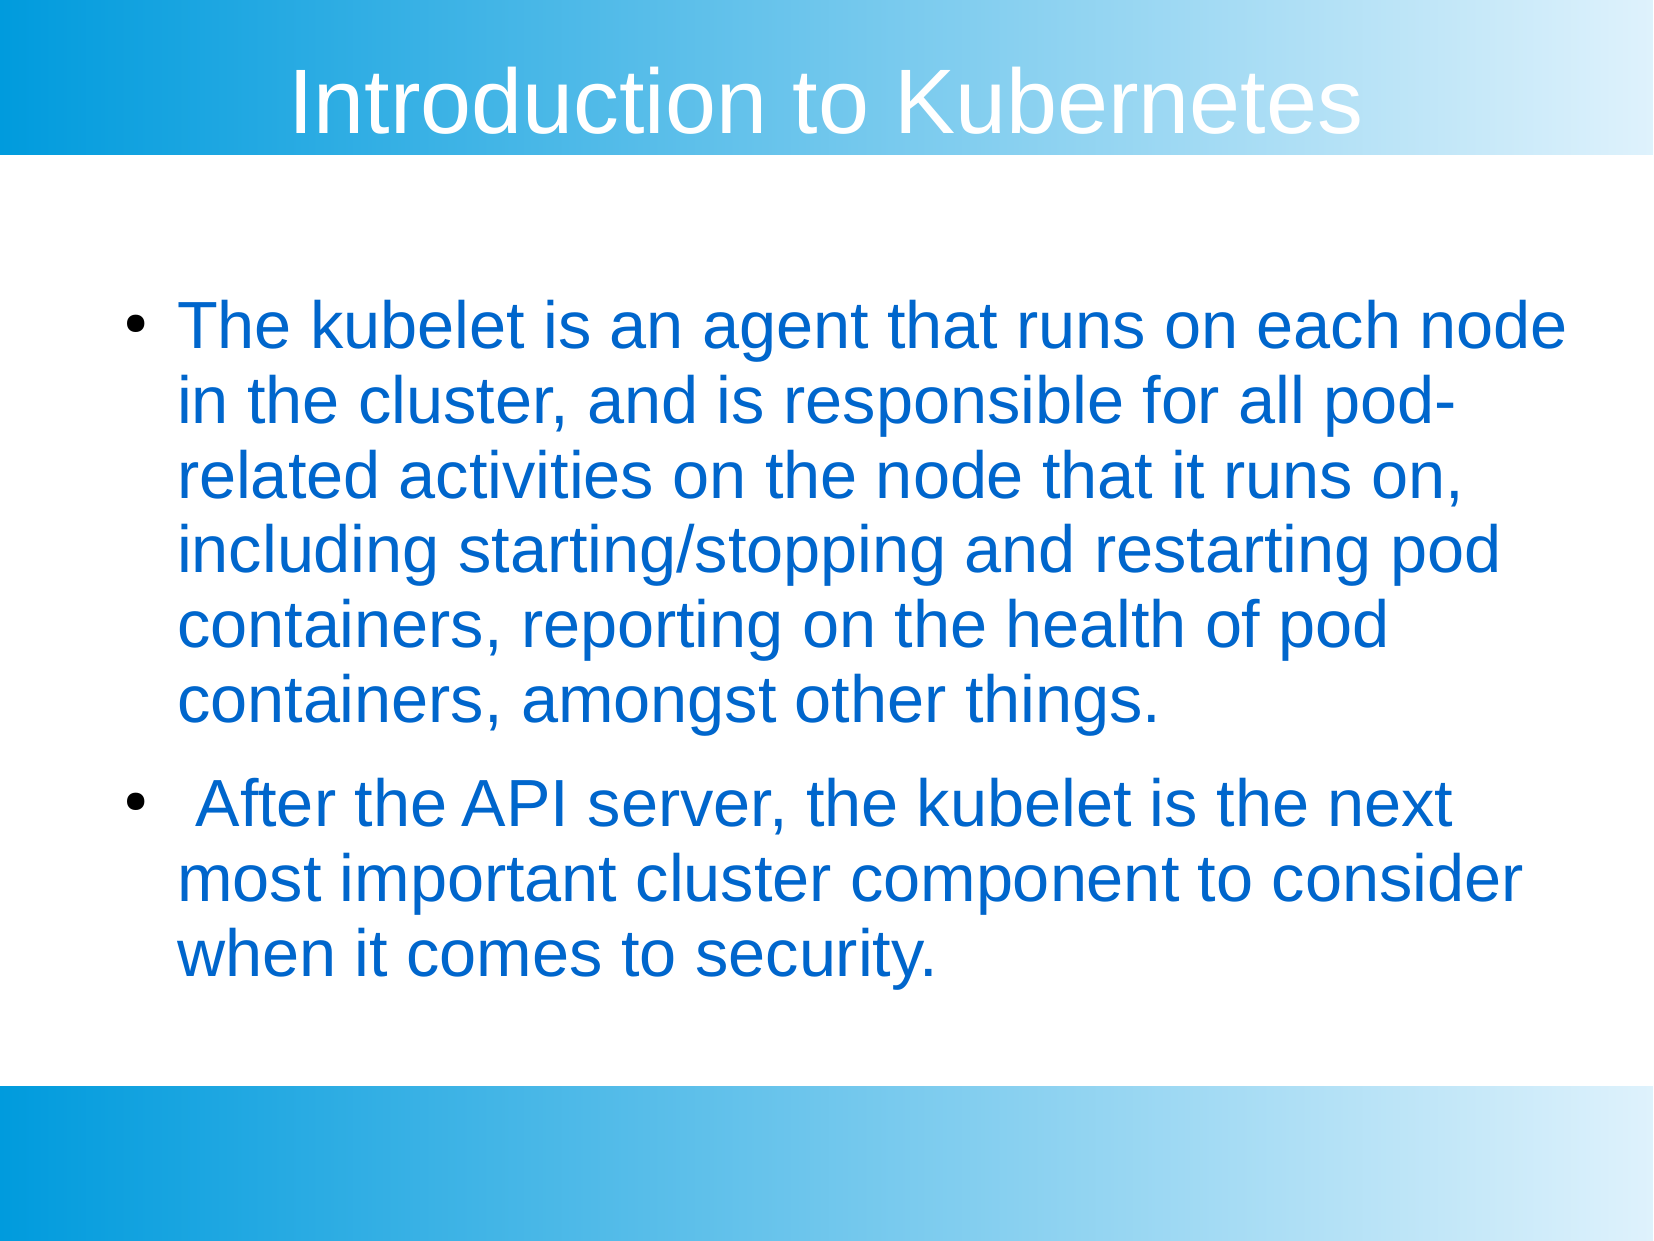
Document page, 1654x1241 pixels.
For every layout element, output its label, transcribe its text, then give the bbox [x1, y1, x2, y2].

title Introduction to Kubernetes [82, 49, 1571, 155]
list The kubelet is an agent that runs on each node in the cluster, and is responsible for all pod-related activities on the node that it runs on, including starting/stopping and restarting pod containers, reporting on the health of pod containers, amongst other things. After the API server, the kubelet is the next most important cluster component to consider when it comes to security. [106, 183, 1595, 650]
